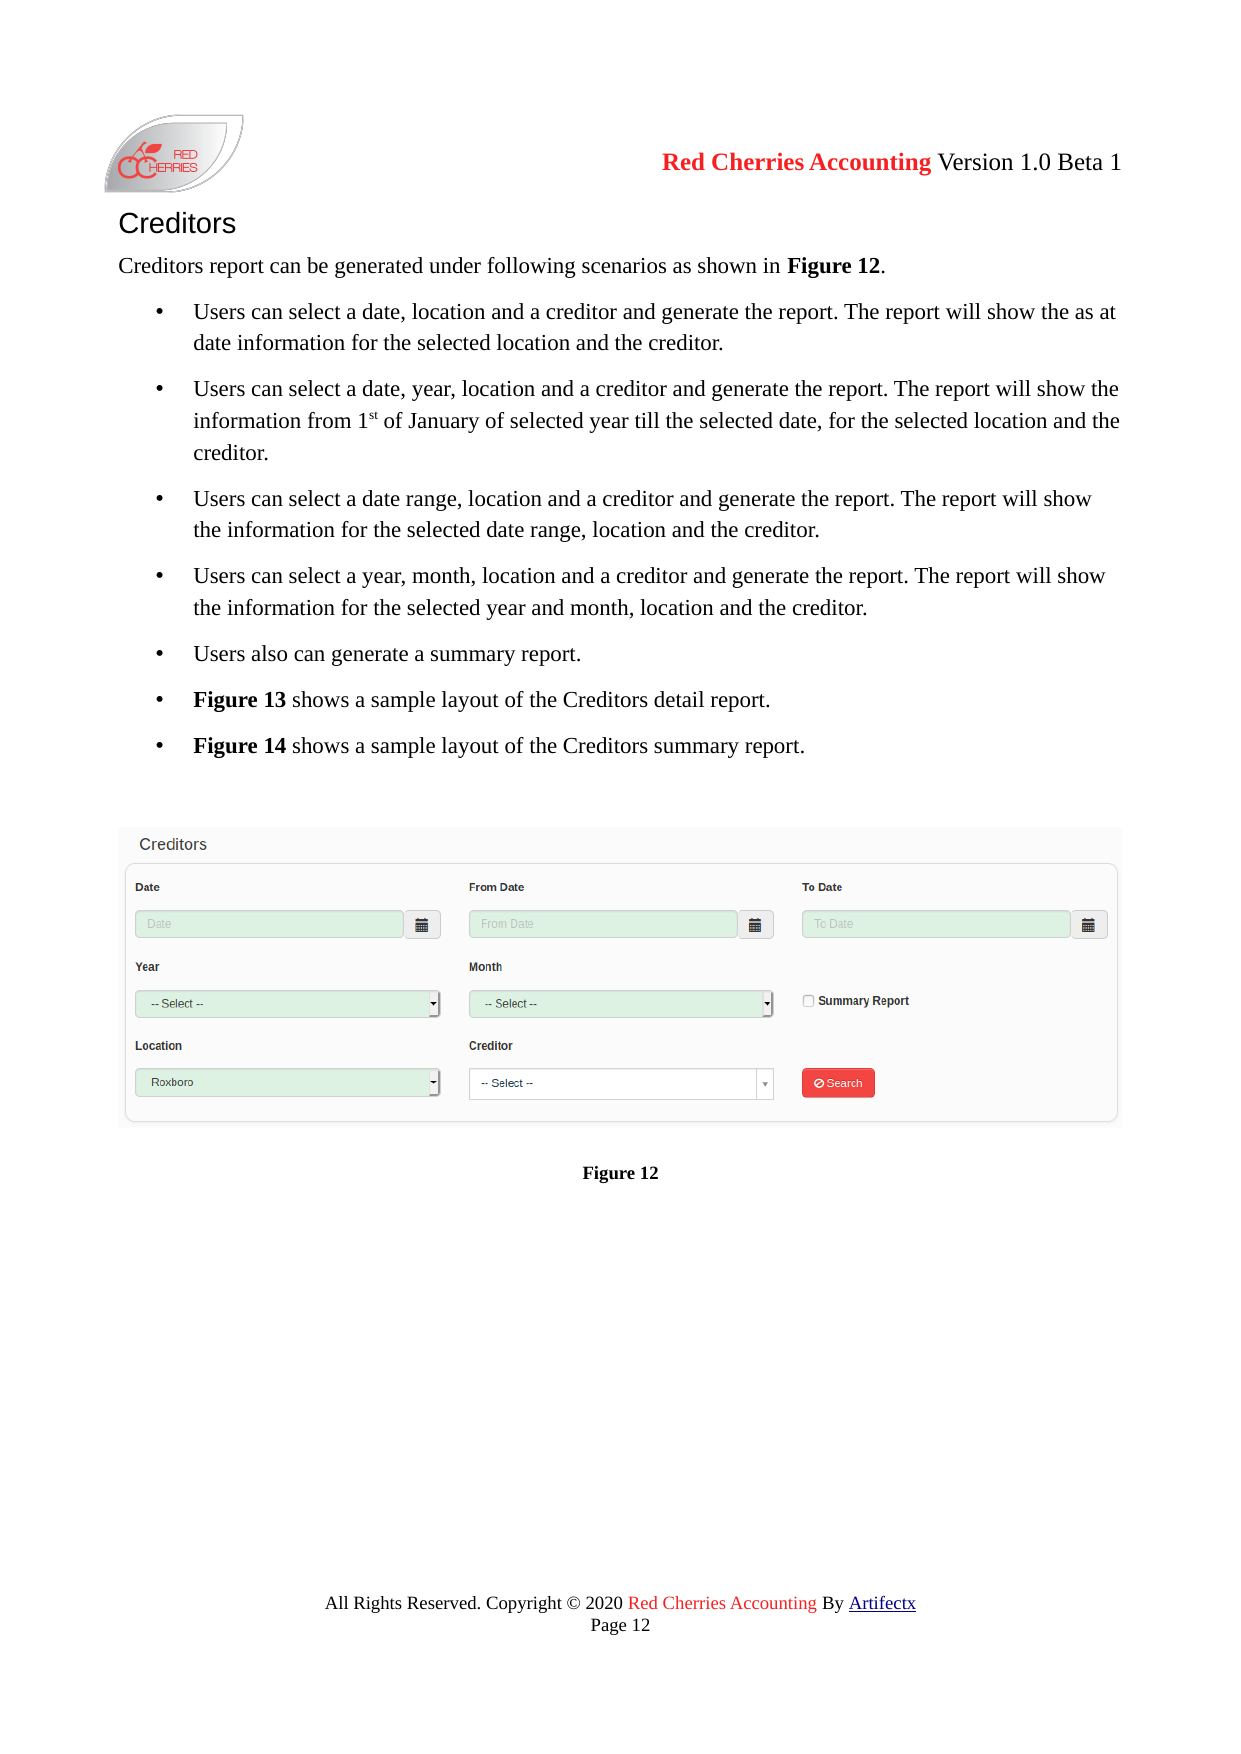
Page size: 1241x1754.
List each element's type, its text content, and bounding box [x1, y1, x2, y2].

picture [118, 827, 1123, 1128]
list Users can select a date range, location and a creditor and generate the report. The report will show the information for the selected date range, location and the creditor. [156, 485, 1122, 543]
list Users can select a year, month, location and a creditor and generate the report. The report will show the information for the selected year and month, location and the creditor. [156, 562, 1122, 620]
subtitle Creditors [118, 206, 1122, 239]
text Figure 12 [118, 1162, 1122, 1183]
list Users can select a date, year, location and a creditor and generate the report. The report will show the information from 1st of January of selected year till the selected date, for the selected location and the creditor. [156, 376, 1122, 465]
list Users can select a date, location and a creditor and generate the report. The report will show the as at date information for the selected location and the creditor. [156, 298, 1122, 356]
list Users also can generate a summary report. [156, 640, 1122, 667]
text Creditors report can be generated under following scenarios as shown in Figure 12. [118, 252, 1122, 278]
list Figure 14 shows a sample layout of the Creditors summary report. [156, 732, 1122, 759]
list Figure 13 shows a sample layout of the Creditors detail report. [156, 686, 1122, 713]
picture [103, 113, 245, 194]
